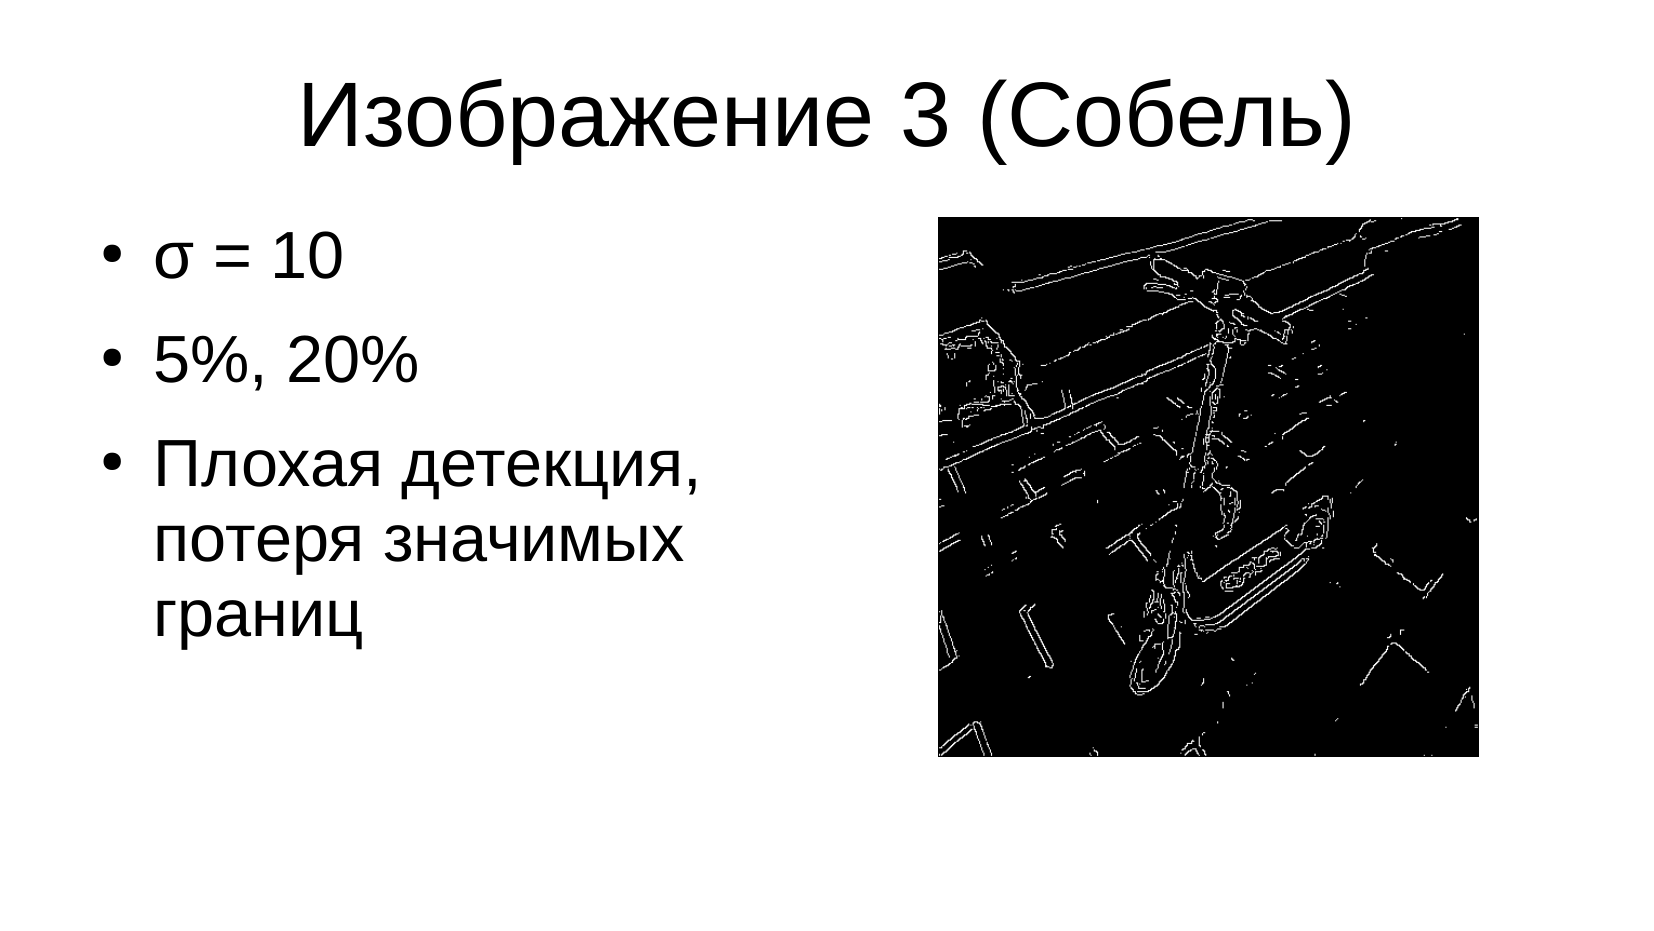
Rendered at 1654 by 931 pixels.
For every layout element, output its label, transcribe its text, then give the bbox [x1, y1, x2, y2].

picture [938, 217, 1479, 758]
list σ = 10 5%, 20% Плохая детекция, потеря значимых границ [82, 217, 809, 758]
title Изображение 3 (Собель) [82, 37, 1571, 193]
